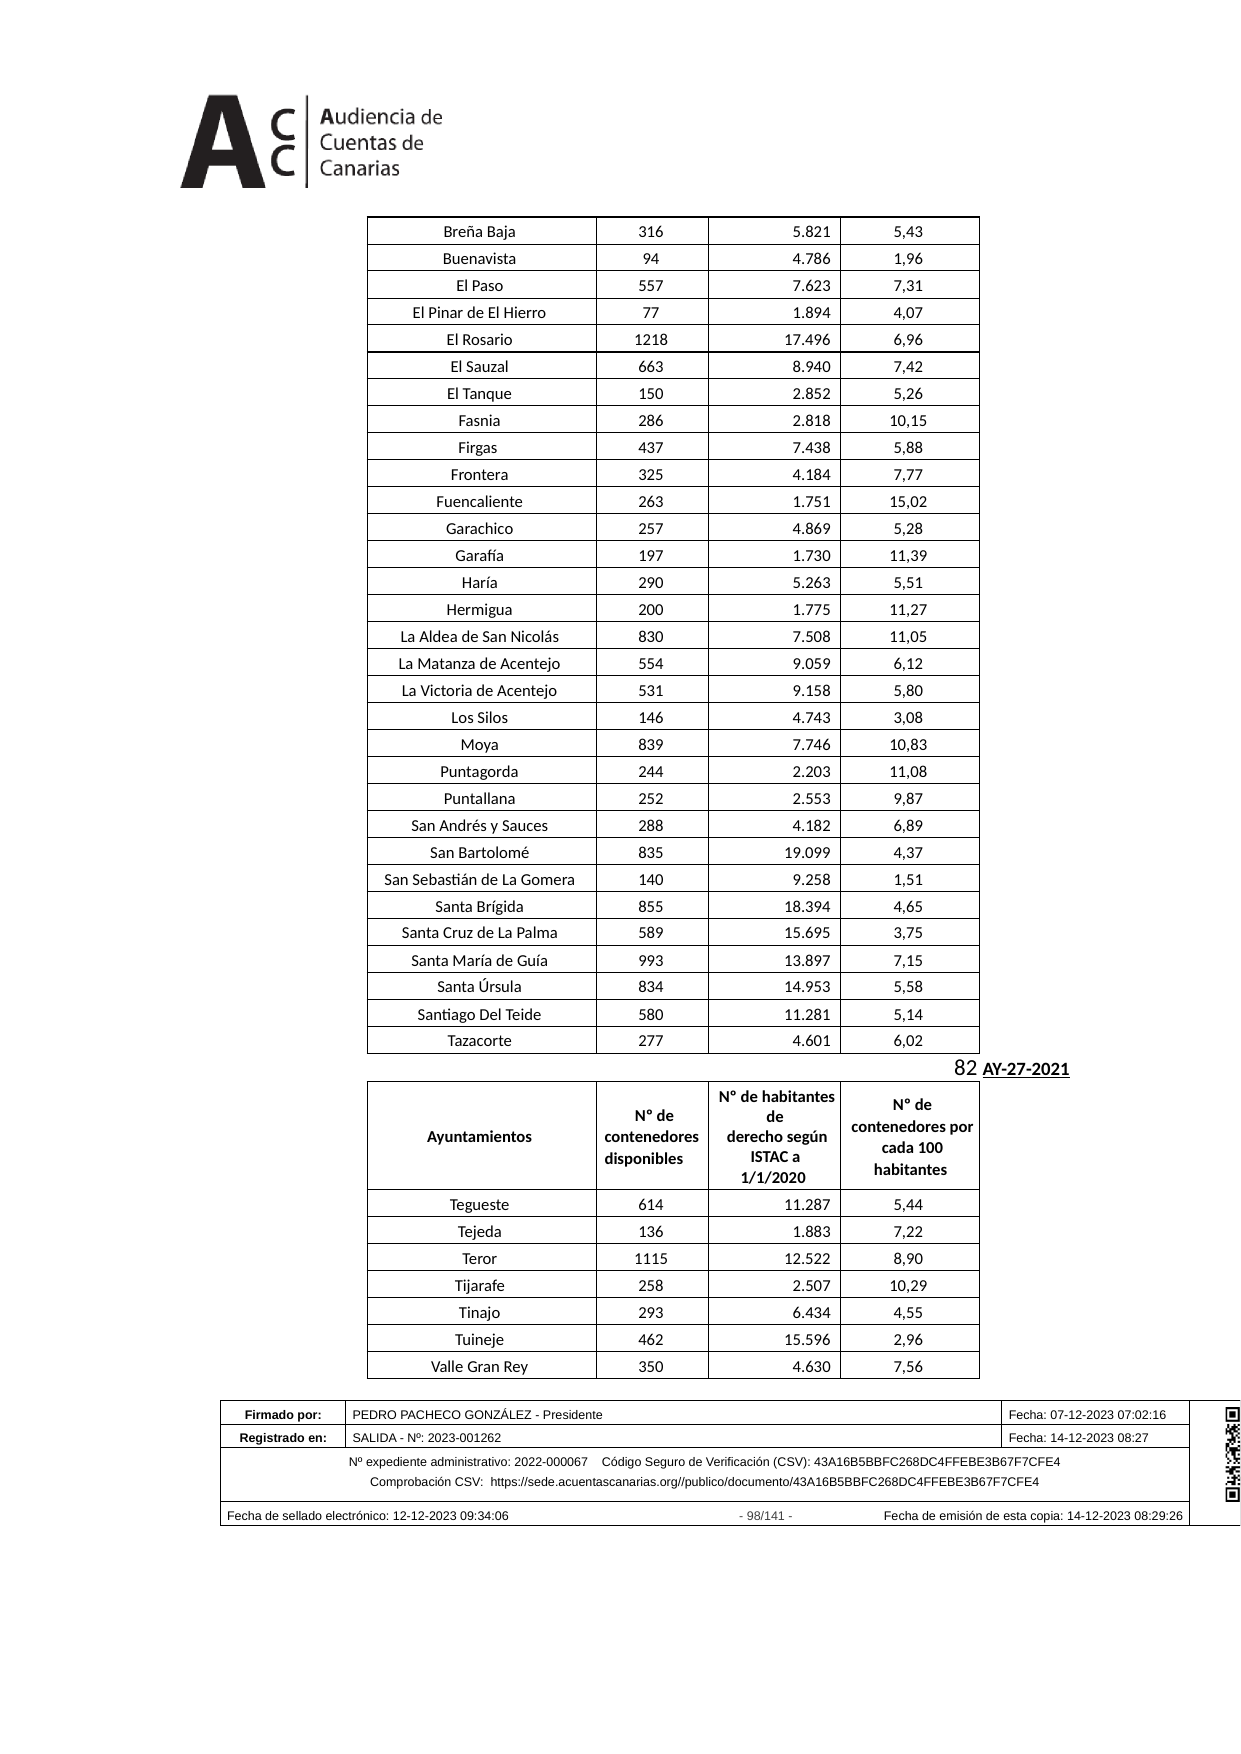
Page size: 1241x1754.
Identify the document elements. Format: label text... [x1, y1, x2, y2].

table_cell 7.508 [709, 622, 840, 648]
table_cell 7,31 [841, 271, 979, 297]
table_cell 6,12 [841, 649, 979, 675]
table_cell 7,22 [841, 1217, 979, 1243]
table_cell 5.821 [709, 218, 840, 243]
table_cell 4.182 [709, 811, 840, 837]
table_cell La Aldea de San Nicolás [368, 622, 596, 648]
table_cell 7,15 [841, 946, 979, 972]
table_cell 2.507 [709, 1271, 840, 1297]
table_cell 2.553 [709, 784, 840, 810]
table_cell 146 [597, 703, 708, 729]
table_cell 1.883 [709, 1217, 840, 1243]
table_cell 11,08 [841, 757, 979, 783]
table_cell 5,80 [841, 676, 979, 702]
table_cell El Paso [368, 271, 596, 297]
table_cell Firgas [368, 433, 596, 459]
table_cell Tuineje [368, 1325, 596, 1351]
table_cell 200 [597, 595, 708, 621]
table_cell Tinajo [368, 1298, 596, 1324]
table_cell 252 [597, 784, 708, 810]
table_cell 290 [597, 568, 708, 594]
table_cell Buenavista [368, 245, 596, 270]
table_cell 4.630 [709, 1352, 840, 1378]
table_cell 350 [597, 1352, 708, 1378]
table_cell 855 [597, 892, 708, 918]
table_cell San Sebastián de La Gomera [368, 865, 596, 891]
table_cell 12.522 [709, 1244, 840, 1270]
table_cell 8.940 [709, 353, 840, 378]
table_cell 7.623 [709, 271, 840, 297]
table_cell 18.394 [709, 892, 840, 918]
table_cell 2.203 [709, 757, 840, 783]
table_cell 1.775 [709, 595, 840, 621]
table_cell Tazacorte [368, 1027, 596, 1053]
table_cell 1.730 [709, 541, 840, 567]
table_cell 835 [597, 838, 708, 864]
table_cell 5,51 [841, 568, 979, 594]
table_cell 7,42 [841, 353, 979, 378]
table_cell 197 [597, 541, 708, 567]
table_cell 7,77 [841, 460, 979, 486]
table_header Nº de contenedores por cada 100 habitantes [841, 1082, 979, 1189]
table_cell 9.158 [709, 676, 840, 702]
table_cell 8,90 [841, 1244, 979, 1270]
table_cell Garafía [368, 541, 596, 567]
table_cell 5.263 [709, 568, 840, 594]
table_cell 3,75 [841, 919, 979, 945]
table_cell 19.099 [709, 838, 840, 864]
table_cell 325 [597, 460, 708, 486]
table_header Ayuntamientos [368, 1082, 596, 1189]
table_cell 4.786 [709, 245, 840, 270]
table_cell Santa Cruz de La Palma [368, 919, 596, 945]
table_cell 5,43 [841, 218, 979, 243]
table_cell 589 [597, 919, 708, 945]
table_cell 1,51 [841, 865, 979, 891]
table_cell 10,83 [841, 730, 979, 756]
table_cell 286 [597, 406, 708, 432]
table_cell 993 [597, 946, 708, 972]
table_cell Moya [368, 730, 596, 756]
table_cell 94 [597, 245, 708, 270]
table_cell Garachico [368, 514, 596, 540]
table_cell 6,96 [841, 325, 979, 351]
table_cell Santiago Del Teide [368, 1000, 596, 1026]
table_cell 557 [597, 271, 708, 297]
table_cell 5,28 [841, 514, 979, 540]
table_cell Tegueste [368, 1190, 596, 1216]
table_cell 14.953 [709, 973, 840, 999]
table_cell 17.496 [709, 325, 840, 351]
table_cell Fasnia [368, 406, 596, 432]
table_cell Tejeda [368, 1217, 596, 1243]
table_cell 257 [597, 514, 708, 540]
table_cell 4.184 [709, 460, 840, 486]
table_cell 11,27 [841, 595, 979, 621]
table_cell 839 [597, 730, 708, 756]
table_cell 7.746 [709, 730, 840, 756]
table_cell Breña Baja [368, 218, 596, 243]
table_cell 1.751 [709, 487, 840, 513]
table_cell 136 [597, 1217, 708, 1243]
table_cell 277 [597, 1027, 708, 1053]
table_cell El Rosario [368, 325, 596, 351]
table_cell 614 [597, 1190, 708, 1216]
table_cell 4,65 [841, 892, 979, 918]
table_header Nº de contenedores disponibles [597, 1082, 708, 1189]
table_cell 2,96 [841, 1325, 979, 1351]
table_cell 140 [597, 865, 708, 891]
table_cell Puntagorda [368, 757, 596, 783]
table_cell El Sauzal [368, 353, 596, 378]
table_cell El Pinar de El Hierro [368, 299, 596, 324]
table_cell El Tanque [368, 379, 596, 405]
table_cell 5,26 [841, 379, 979, 405]
table_cell 258 [597, 1271, 708, 1297]
table_cell Puntallana [368, 784, 596, 810]
table_cell 244 [597, 757, 708, 783]
table_cell 4,07 [841, 299, 979, 324]
table_cell Santa Brígida [368, 892, 596, 918]
table_cell Hermigua [368, 595, 596, 621]
table_cell 3,08 [841, 703, 979, 729]
table_cell 663 [597, 353, 708, 378]
table_cell 150 [597, 379, 708, 405]
table_cell 263 [597, 487, 708, 513]
table_cell Valle Gran Rey [368, 1352, 596, 1378]
table_cell 5,44 [841, 1190, 979, 1216]
table_cell 15.695 [709, 919, 840, 945]
table_cell 1115 [597, 1244, 708, 1270]
table_cell 1218 [597, 325, 708, 351]
table_cell San Andrés y Sauces [368, 811, 596, 837]
table_cell Frontera [368, 460, 596, 486]
table_cell 554 [597, 649, 708, 675]
table_cell 580 [597, 1000, 708, 1026]
table_cell 5,88 [841, 433, 979, 459]
table_cell 830 [597, 622, 708, 648]
table_cell 77 [597, 299, 708, 324]
table_cell Haría [368, 568, 596, 594]
table_cell 2.818 [709, 406, 840, 432]
table_cell 11.287 [709, 1190, 840, 1216]
table_cell La Victoria de Acentejo [368, 676, 596, 702]
table_cell 9,87 [841, 784, 979, 810]
table_cell San Bartolomé [368, 838, 596, 864]
table_cell 11,39 [841, 541, 979, 567]
table_cell Teror [368, 1244, 596, 1270]
table_cell 437 [597, 433, 708, 459]
table_cell Tijarafe [368, 1271, 596, 1297]
table_header Nº de habitantes de derecho según ISTAC a 1/1/2020 [709, 1082, 840, 1189]
table_cell 4,37 [841, 838, 979, 864]
table_cell 13.897 [709, 946, 840, 972]
table_cell 9.258 [709, 865, 840, 891]
table_cell 5,58 [841, 973, 979, 999]
table_cell 316 [597, 218, 708, 243]
table_cell 4.743 [709, 703, 840, 729]
table_cell 10,29 [841, 1271, 979, 1297]
table_cell 834 [597, 973, 708, 999]
subtitle 82 AY-27-2021 [627, 1054, 1074, 1081]
table_cell 531 [597, 676, 708, 702]
table_cell 6,89 [841, 811, 979, 837]
table_cell 288 [597, 811, 708, 837]
table_cell 1,96 [841, 245, 979, 270]
table_cell 5,14 [841, 1000, 979, 1026]
table_cell 6.434 [709, 1298, 840, 1324]
table_cell 2.852 [709, 379, 840, 405]
table_cell 4.869 [709, 514, 840, 540]
table_cell 9.059 [709, 649, 840, 675]
table_cell 7,56 [841, 1352, 979, 1378]
table_cell Fuencaliente [368, 487, 596, 513]
table_cell 15,02 [841, 487, 979, 513]
table_cell 462 [597, 1325, 708, 1351]
table_cell 4,55 [841, 1298, 979, 1324]
table_cell 4.601 [709, 1027, 840, 1053]
table_cell 1.894 [709, 299, 840, 324]
table_cell 15.596 [709, 1325, 840, 1351]
table_cell 6,02 [841, 1027, 979, 1053]
table_cell 11,05 [841, 622, 979, 648]
table_cell 7.438 [709, 433, 840, 459]
table_cell Santa María de Guía [368, 946, 596, 972]
table_cell 10,15 [841, 406, 979, 432]
table_cell Santa Úrsula [368, 973, 596, 999]
table_cell La Matanza de Acentejo [368, 649, 596, 675]
table_cell 293 [597, 1298, 708, 1324]
table_cell Los Silos [368, 703, 596, 729]
table_cell 11.281 [709, 1000, 840, 1026]
